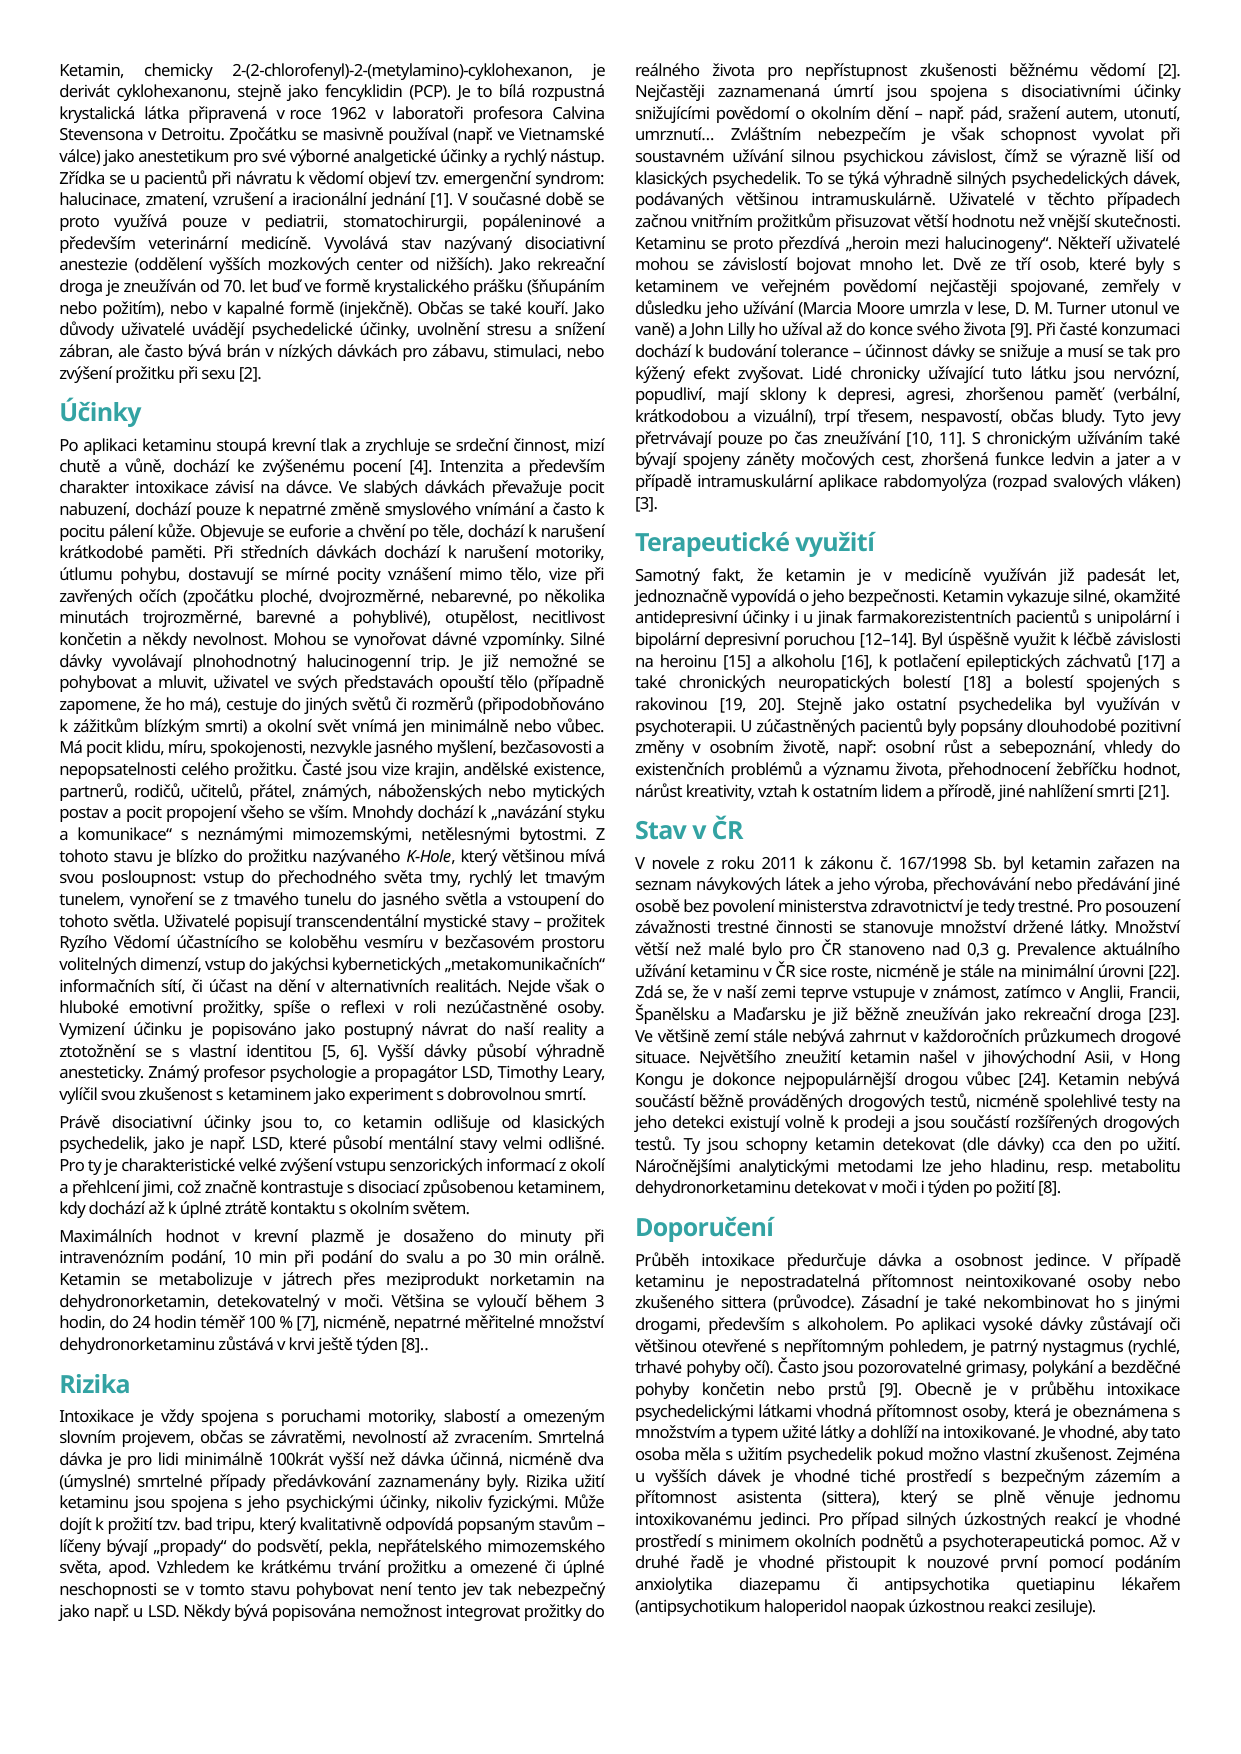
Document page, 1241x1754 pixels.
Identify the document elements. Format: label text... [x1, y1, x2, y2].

subtitle Účinky [59, 396, 605, 428]
subtitle Stav v ČR [635, 814, 1181, 846]
text Maximálních hodnot v krevní plazmě je dosaženo do minuty při intravenózním podání, 10 min při podání do svalu a po 30 min orálně. Ketamin se metabolizuje v játrech přes meziprodukt norketamin na dehydronorketamin, detekovatelný v moči. Většina se vyloučí během 3 hodin, do 24 hodin téměř 100 % [7], nicméně, nepatrné měřitelné množství dehydronorketaminu zůstává v krvi ještě týden [8].. [59, 1226, 605, 1356]
subtitle Doporučení [635, 1211, 1181, 1243]
text Průběh intoxikace předurčuje dávka a osobnost jedince. V případě ketaminu je nepostradatelná přítomnost neintoxikované osoby nebo zkušeného sittera (průvodce). Zásadní je také nekombinovat ho s jinými drogami, především s alkoholem. Po aplikaci vysoké dávky zůstávají oči většinou otevřené s nepřítomným pohledem, je patrný nystagmus (rychlé, trhavé pohyby očí). Často jsou pozorovatelné grimasy, polykání a bezděčné pohyby končetin nebo prstů [9]. Obecně je v průběhu intoxikace psychedelickými látkami vhodná přítomnost osoby, která je obeznámena s množstvím a typem užité látky a dohlíží na intoxikované. Je vhodné, aby tato osoba měla s užitím psychedelik pokud možno vlastní zkušenost. Zejména u vyšších dávek je vhodné tiché prostředí s bezpečným zázemím a přítomnost asistenta (sittera), který se plně věnuje jednomu intoxikovanému jedinci. Pro případ silných úzkostných reakcí je vhodné prostředí s minimem okolních podnětů a psychoterapeutická pomoc. Až v druhé řadě je vhodné přistoupit k nouzové první pomocí podáním anxiolytika diazepamu či antipsychotika quetiapinu lékařem (antipsychotikum haloperidol naopak úzkostnou reakci zesiluje). [635, 1249, 1181, 1617]
text Po aplikaci ketaminu stoupá krevní tlak a zrychluje se srdeční činnost, mizí chutě a vůně, dochází ke zvýšenému pocení [4]. Intenzita a především charakter intoxikace závisí na dávce. Ve slabých dávkách převažuje pocit nabuzení, dochází pouze k nepatrné změně smyslového vnímání a často k pocitu pálení kůže. Objevuje se euforie a chvění po těle, dochází k narušení krátkodobé paměti. Při středních dávkách dochází k narušení motoriky, útlumu pohybu, dostavují se mírné pocity vznášení mimo tělo, vize při zavřených očích (zpočátku ploché, dvojrozměrné, nebarevné, po několika minutách trojrozměrné, barevné a pohyblivé), otupělost, necitlivost končetin a někdy nevolnost. Mohou se vynořovat dávné vzpomínky. Silné dávky vyvolávají plnohodnotný halucinogenní trip. Je již nemožné se pohybovat a mluvit, uživatel ve svých představách opouští tělo (případně zapomene, že ho má), cestuje do jiných světů či rozměrů (připodobňováno k zážitkům blízkým smrti) a okolní svět vnímá jen minimálně nebo vůbec. Má pocit klidu, míru, spokojenosti, nezvykle jasného myšlení, bezčasovosti a nepopsatelnosti celého prožitku. Časté jsou vize krajin, andělské existence, partnerů, rodičů, učitelů, přátel, známých, náboženských nebo mytických postav a pocit propojení všeho se vším. Mnohdy dochází k „navázání styku a komunikace“ s neznámými mimozemskými, netělesnými bytostmi. Z tohoto stavu je blízko do prožitku nazývaného K-Hole, který většinou mívá svou posloupnost: vstup do přechodného světa tmy, rychlý let tmavým tunelem, vynoření se z tmavého tunelu do jasného světla a vstoupení do tohoto světla. Uživatelé popisují transcendentální mystické stavy – prožitek Ryzího Vědomí účastnícího se koloběhu vesmíru v bezčasovém prostoru volitelných dimenzí, vstup do jakýchsi kybernetických „metakomunikačních“ informačních sítí, či účast na dění v alternativních realitách. Nejde však o hluboké emotivní prožitky, spíše o reflexi v roli nezúčastněné osoby. Vymizení účinku je popisováno jako postupný návrat do naší reality a ztotožnění se s vlastní identitou [5, 6]. Vyšší dávky působí výhradně anesteticky. Známý profesor psychologie a propagátor LSD, Timothy Leary, vylíčil svou zkušenost s ketaminem jako experiment s dobrovolnou smrtí. [59, 434, 605, 1106]
subtitle Rizika [59, 1367, 605, 1399]
text Ketamin, chemicky 2-(2-chlorofenyl)-2-(metylamino)-cyklohexanon, je derivát cyklohexanonu, stejně jako fencyklidin (PCP). Je to bílá rozpustná krystalická látka připravená v roce 1962 v laboratoři profesora Calvina Stevensona v Detroitu. Zpočátku se masivně používal (např. ve Vietnamské válce) jako anestetikum pro své výborné analgetické účinky a rychlý nástup. Zřídka se u pacientů při návratu k vědomí objeví tzv. emergenční syndrom: halucinace, zmatení, vzrušení a iracionální jednání [1]. V současné době se proto využívá pouze v pediatrii, stomatochirurgii, popáleninové a především veterinární medicíně. Vyvolává stav nazývaný disociativní anestezie (oddělení vyšších mozkových center od nižších). Jako rekreační droga je zneužíván od 70. let buď ve formě krystalického prášku (šňupáním nebo požitím), nebo v kapalné formě (injekčně). Občas se také kouří. Jako důvody uživatelé uvádějí psychedelické účinky, uvolnění stresu a snížení zábran, ale často bývá brán v nízkých dávkách pro zábavu, stimulaci, nebo zvýšení prožitku při sexu [2]. [59, 59, 605, 384]
text Právě disociativní účinky jsou to, co ketamin odlišuje od klasických psychedelik, jako je např. LSD, které působí mentální stavy velmi odlišné. Pro ty je charakteristické velké zvýšení vstupu senzorických informací z okolí a přehlcení jimi, což značně kontrastuje s disociací způsobenou ketaminem, kdy dochází až k úplné ztrátě kontaktu s okolním světem. [59, 1111, 605, 1220]
subtitle Terapeutické využití [635, 526, 1181, 558]
text V novele z roku 2011 k zákonu č. 167/1998 Sb. byl ketamin zařazen na seznam návykových látek a jeho výroba, přechovávání nebo předávání jiné osobě bez povolení ministerstva zdravotnictví je tedy trestné. Pro posouzení závažnosti trestné činnosti se stanovuje množství držené látky. Množství větší než malé bylo pro ČR stanoveno nad 0,3 g. Prevalence aktuálního užívání ketaminu v ČR sice roste, nicméně je stále na minimální úrovni [22]. Zdá se, že v naší zemi teprve vstupuje v známost, zatímco v Anglii, Francii, Španělsku a Maďarsku je již běžně zneužíván jako rekreační droga [23]. Ve většině zemí stále nebývá zahrnut v každoročních průzkumech drogové situace. Největšího zneužití ketamin našel v jihovýchodní Asii, v Hong Kongu je dokonce nejpopulárnější drogou vůbec [24]. Ketamin nebývá součástí běžně prováděných drogových testů, nicméně spolehlivé testy na jeho detekci existují volně k prodeji a jsou součástí rozšířených drogových testů. Ty jsou schopny ketamin detekovat (dle dávky) cca den po užití. Náročnějšími analytickými metodami lze jeho hladinu, resp. metabolitu dehydronorketaminu detekovat v moči i týden po požití [8]. [635, 852, 1181, 1199]
text Intoxikace je vždy spojena s poruchami motoriky, slabostí a omezeným slovním projevem, občas se závratěmi, nevolností až zvracením. Smrtelná dávka je pro lidi minimálně 100krát vyšší než dávka účinná, nicméně dva (úmyslné) smrtelné případy předávkování zaznamenány byly. Rizika užití ketaminu jsou spojena s jeho psychickými účinky, nikoliv fyzickými. Může dojít k prožití tzv. bad tripu, který kvalitativně odpovídá popsaným stavům – líčeny bývají „propady“ do podsvětí, pekla, nepřátelského mimozemského světa, apod. Vzhledem ke krátkému trvání prožitku a omezené či úplné neschopnosti se v tomto stavu pohybovat není tento jev tak nebezpečný jako např. u LSD. Někdy bývá popisována nemožnost integrovat prožitky do [59, 1406, 605, 1622]
text reálného života pro nepřístupnost zkušenosti běžnému vědomí [2]. Nejčastěji zaznamenaná úmrtí jsou spojena s disociativními účinky snižujícími povědomí o okolním dění – např. pád, sražení autem, utonutí, umrznutí… Zvláštním nebezpečím je však schopnost vyvolat při soustavném užívání silnou psychickou závislost, čímž se výrazně liší od klasických psychedelik. To se týká výhradně silných psychedelických dávek, podávaných většinou intramuskulárně. Uživatelé v těchto případech začnou vnitřním prožitkům přisuzovat větší hodnotu než vnější skutečnosti. Ketaminu se proto přezdívá „heroin mezi halucinogeny“. Někteří uživatelé mohou se závislostí bojovat mnoho let. Dvě ze tří osob, které byly s ketaminem ve veřejném povědomí nejčastěji spojované, zemřely v důsledku jeho užívání (Marcia Moore umrzla v lese, D. M. Turner utonul ve vaně) a John Lilly ho užíval až do konce svého života [9]. Při časté konzumaci dochází k budování tolerance – účinnost dávky se snižuje a musí se tak pro kýžený efekt zvyšovat. Lidé chronicky užívající tuto látku jsou nervózní, popudliví, mají sklony k depresi, agresi, zhoršenou paměť (verbální, krátkodobou a vizuální), trpí třesem, nespavostí, občas bludy. Tyto jevy přetrvávají pouze po čas zneužívání [10, 11]. S chronickým užíváním také bývají spojeny záněty močových cest, zhoršená funkce ledvin a jater a v případě intramuskulární aplikace rabdomyolýza (rozpad svalových vláken) [3]. [635, 59, 1181, 514]
text Samotný fakt, že ketamin je v medicíně využíván již padesát let, jednoznačně vypovídá o jeho bezpečnosti. Ketamin vykazuje silné, okamžité antidepresivní účinky i u jinak farmakorezistentních pacientů s unipolární i bipolární depresivní poruchou [12–14]. Byl úspěšně využit k léčbě závislosti na heroinu [15] a alkoholu [16], k potlačení epileptických záchvatů [17] a také chronických neuropatických bolestí [18] a bolestí spojených s rakovinou [19, 20]. Stejně jako ostatní psychedelika byl využíván v psychoterapii. U zúčastněných pacientů byly popsány dlouhodobé pozitivní změny v osobním životě, např: osobní růst a sebepoznání, vhledy do existenčních problémů a významu života, přehodnocení žebříčku hodnot, nárůst kreativity, vztah k ostatním lidem a přírodě, jiné nahlížení smrti [21]. [635, 564, 1181, 802]
